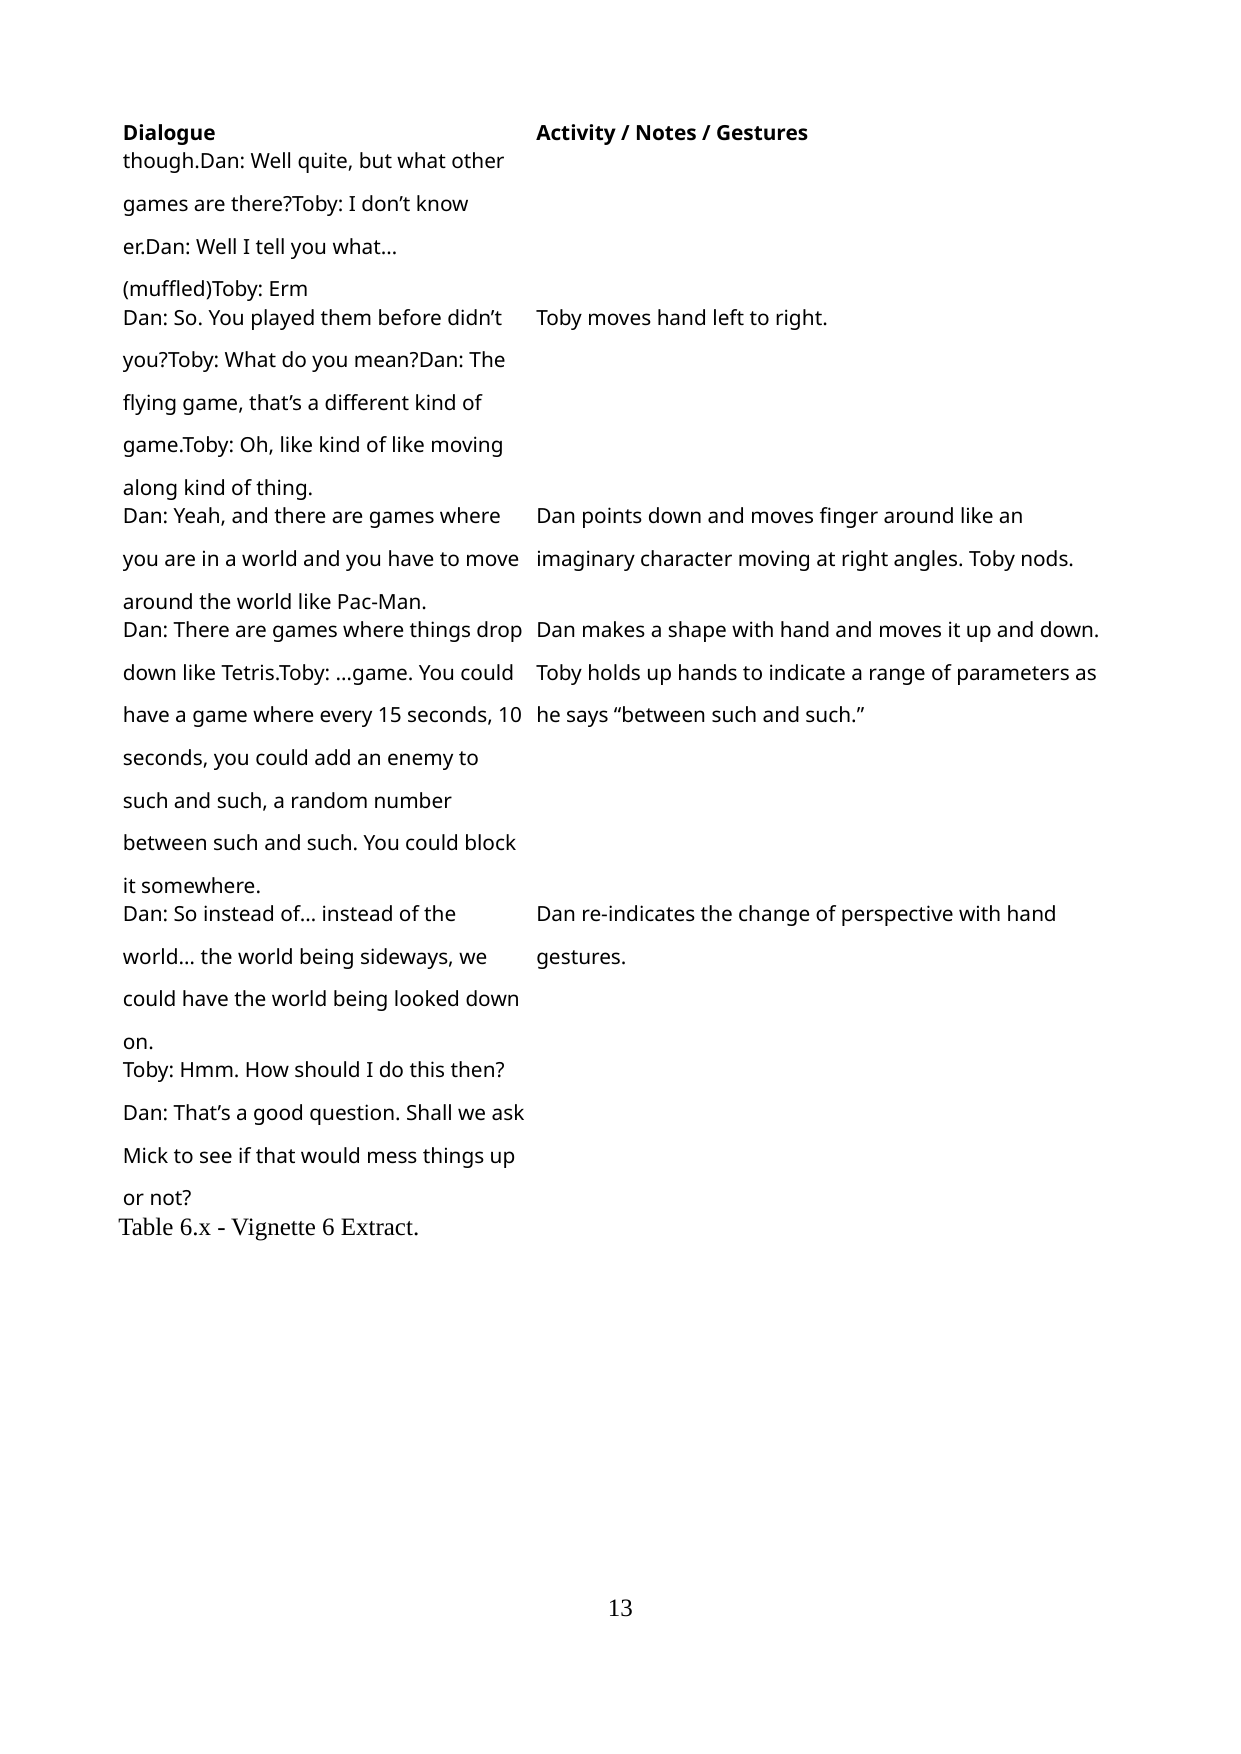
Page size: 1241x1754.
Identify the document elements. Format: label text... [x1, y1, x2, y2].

table_cell Dan: So. You played them before didn’t you?Toby: What do you mean?Dan: The flying game, that’s a different kind of game.Toby: Oh, like kind of like moving along kind of thing. [118, 303, 531, 502]
table_cell though.Dan: Well quite, but what other games are there?Toby: I don’t know er.Dan: Well I tell you what… (muffled)Toby: Erm [118, 147, 531, 303]
table_header Activity / Notes / Gestures [531, 118, 1122, 147]
table_cell Toby moves hand left to right. [531, 303, 1122, 502]
table_cell Dan makes a shape with hand and moves it up and down. Toby holds up hands to indicate a range of parameters as he says “between such and such.” [531, 615, 1122, 899]
table_cell Dan: There are games where things drop down like Tetris.Toby: …game. You could have a game where every 15 seconds, 10 seconds, you could add an enemy to such and such, a random number between such and such. You could block it somewhere. [118, 615, 531, 899]
table_cell Dan: So instead of… instead of the world… the world being sideways, we could have the world being looked down on. [118, 899, 531, 1056]
table_cell Dan re-indicates the change of perspective with hand gestures. [531, 899, 1122, 1056]
text Table 6.x - Vignette 6 Extract. [118, 1212, 1122, 1241]
table_cell [531, 147, 1122, 303]
table_cell Toby: Hmm. How should I do this then?Dan: That’s a good question. Shall we ask Mick to see if that would mess things up or not? [118, 1056, 531, 1212]
table_header Dialogue [118, 118, 531, 147]
table_cell Dan points down and moves finger around like an imaginary character moving at right angles. Toby nods. [531, 502, 1122, 615]
table_cell Dan: Yeah, and there are games where you are in a world and you have to move around the world like Pac-Man. [118, 502, 531, 615]
table_cell [531, 1056, 1122, 1212]
